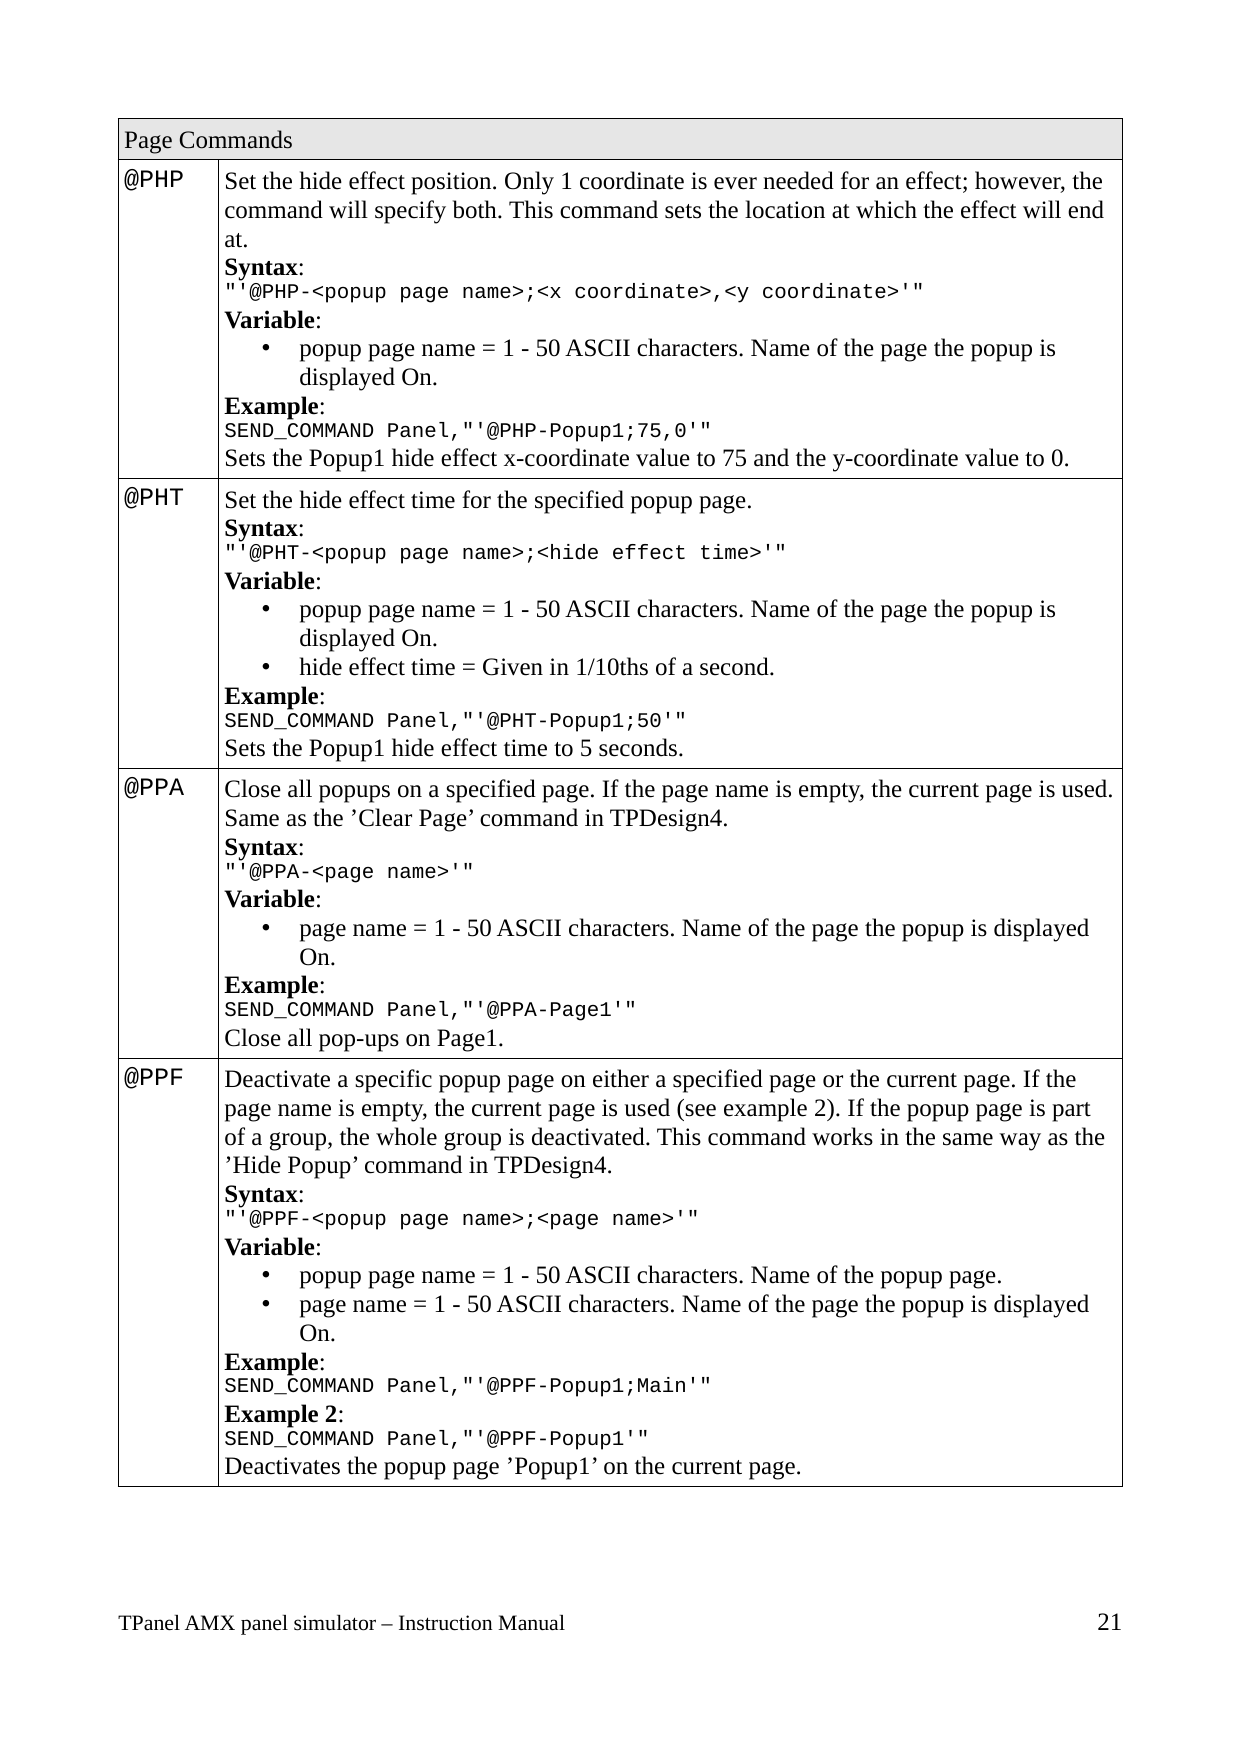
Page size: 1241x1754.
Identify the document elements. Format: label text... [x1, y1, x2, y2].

table_cell @PPA [119, 769, 218, 1057]
table_cell Close all popups on a specified page. If the page name is empty, the current page is used. Same as the ’Clear Page’ command in TPDesign4. Syntax: "'@PPA-<page name>'" Variable: page name = 1 - 50 ASCII characters. Name of the page the popup is displayed On. Example: SEND_COMMAND Panel,"'@PPA-Page1'" Close all pop-ups on Page1. [219, 769, 1122, 1057]
table_cell @PHP [119, 160, 218, 478]
table_cell @PHT [119, 479, 218, 768]
table_cell Set the hide effect position. Only 1 coordinate is ever needed for an effect; however, the command will specify both. This command sets the location at which the effect will end at. Syntax: "'@PHP-<popup page name>;<x coordinate>,<y coordinate>'" Variable: popup page name = 1 - 50 ASCII characters. Name of the page the popup is displayed On. Example: SEND_COMMAND Panel,"'@PHP-Popup1;75,0'" Sets the Popup1 hide effect x-coordinate value to 75 and the y-coordinate value to 0. [219, 160, 1122, 478]
table_cell Deactivate a specific popup page on either a specified page or the current page. If the page name is empty, the current page is used (see example 2). If the popup page is part of a group, the whole group is deactivated. This command works in the same way as the ’Hide Popup’ command in TPDesign4. Syntax: "'@PPF-<popup page name>;<page name>'" Variable: popup page name = 1 - 50 ASCII characters. Name of the popup page. page name = 1 - 50 ASCII characters. Name of the page the popup is displayed On. Example: SEND_COMMAND Panel,"'@PPF-Popup1;Main'" Example 2: SEND_COMMAND Panel,"'@PPF-Popup1'" Deactivates the popup page ’Popup1’ on the current page. [219, 1059, 1122, 1486]
table_cell @PPF [119, 1059, 218, 1486]
table_cell Set the hide effect time for the specified popup page. Syntax: "'@PHT-<popup page name>;<hide effect time>'" Variable: popup page name = 1 - 50 ASCII characters. Name of the page the popup is displayed On. hide effect time = Given in 1/10ths of a second. Example: SEND_COMMAND Panel,"'@PHT-Popup1;50'" Sets the Popup1 hide effect time to 5 seconds. [219, 479, 1122, 768]
table_header Page Commands [119, 119, 1122, 159]
